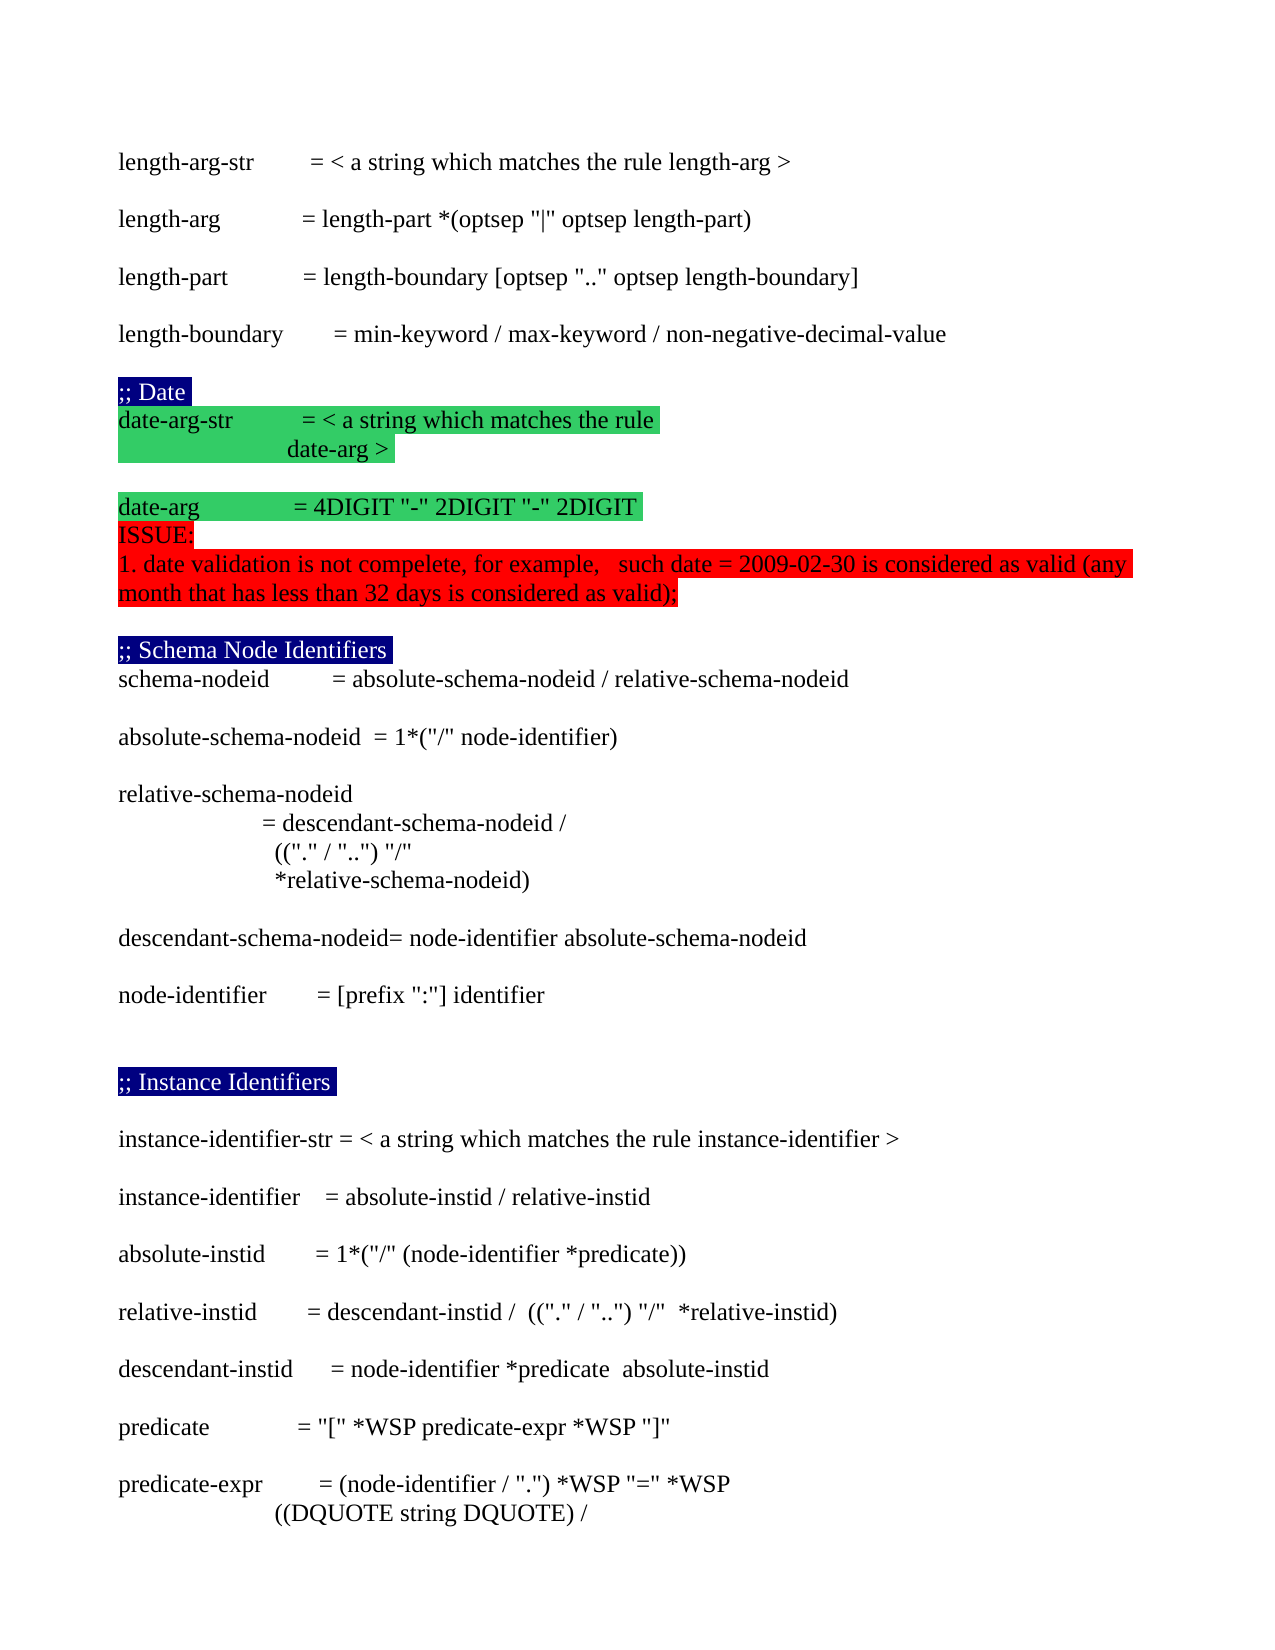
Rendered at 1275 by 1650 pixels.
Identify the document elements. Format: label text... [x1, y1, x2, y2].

text instance-identifier = absolute-instid / relative-instid [118, 1182, 1157, 1211]
text date-arg-str = < a string which matches the rule [118, 406, 1157, 434]
text schema-nodeid = absolute-schema-nodeid / relative-schema-nodeid [118, 664, 1157, 693]
text length-boundary = min-keyword / max-keyword / non-negative-decimal-value [118, 319, 1157, 348]
text date-arg > [118, 434, 1157, 463]
text = descendant-schema-nodeid / [118, 808, 1157, 837]
text date-arg = 4DIGIT "-" 2DIGIT "-" 2DIGIT [118, 492, 1157, 521]
text predicate = "[" *WSP predicate-expr *WSP "]" [118, 1412, 1157, 1441]
text descendant-instid = node-identifier *predicate absolute-instid [118, 1354, 1157, 1383]
text length-arg-str = < a string which matches the rule length-arg > [118, 147, 1157, 176]
text absolute-instid = 1*("/" (node-identifier *predicate)) [118, 1239, 1157, 1268]
text predicate-expr = (node-identifier / ".") *WSP "=" *WSP [118, 1469, 1157, 1498]
text (("." / "..") "/" [118, 837, 1157, 866]
text relative-instid = descendant-instid / (("." / "..") "/" *relative-instid) [118, 1297, 1157, 1326]
text absolute-schema-nodeid = 1*("/" node-identifier) [118, 722, 1157, 751]
text length-arg = length-part *(optsep "|" optsep length-part) [118, 204, 1157, 233]
text ;; Schema Node Identifiers [118, 636, 1157, 664]
text *relative-schema-nodeid) [118, 866, 1157, 894]
text ISSUE: [118, 521, 1157, 549]
text descendant-schema-nodeid= node-identifier absolute-schema-nodeid [118, 923, 1157, 952]
text 1. date validation is not compelete, for example, such date = 2009-02-30 is considered as valid (any month that has less than 32 days is considered as valid); [118, 549, 1157, 607]
text relative-schema-nodeid [118, 779, 1157, 808]
text instance-identifier-str = < a string which matches the rule instance-identifier > [118, 1124, 1157, 1153]
text ;; Instance Identifiers [118, 1067, 1157, 1096]
text length-part = length-boundary [optsep ".." optsep length-boundary] [118, 262, 1157, 291]
text ((DQUOTE string DQUOTE) / [118, 1498, 1157, 1527]
text ;; Date [118, 377, 1157, 406]
text node-identifier = [prefix ":"] identifier [118, 981, 1157, 1009]
